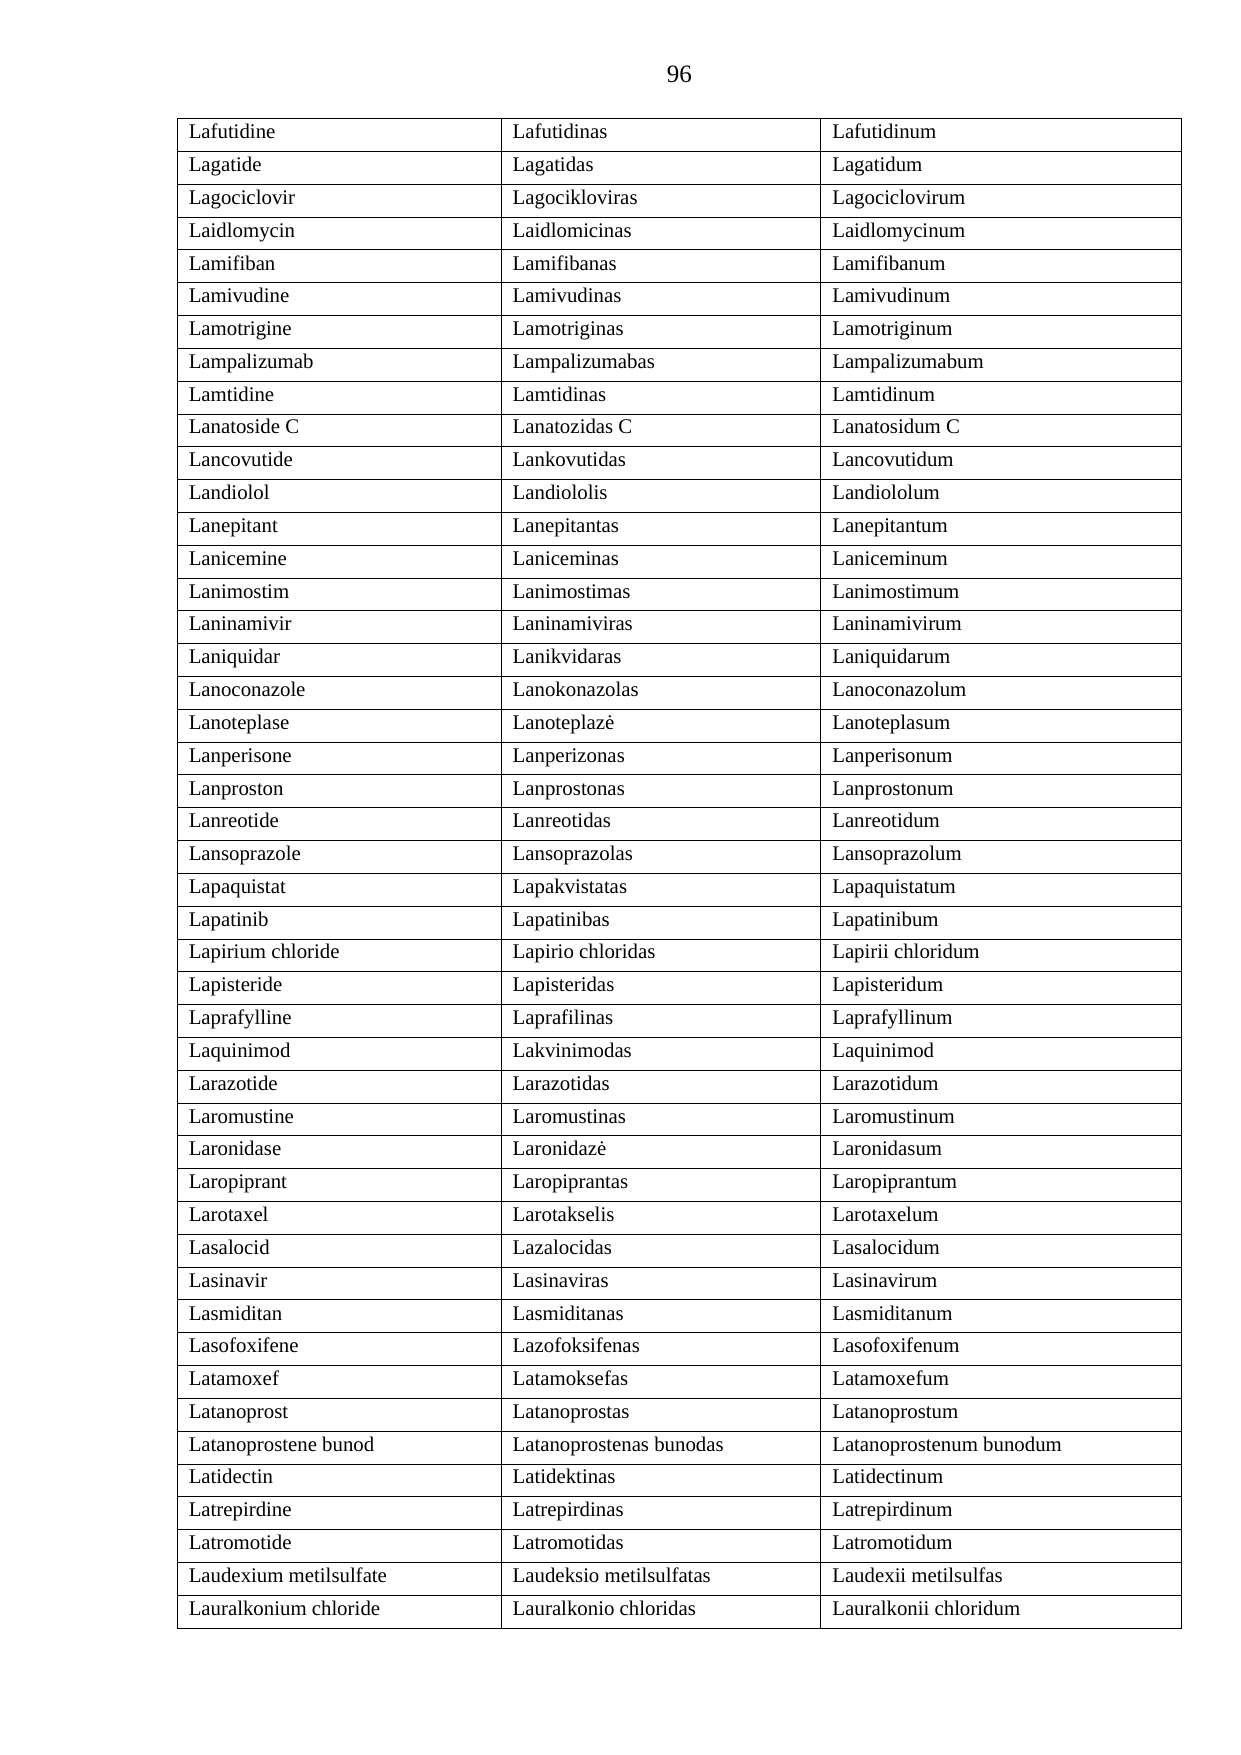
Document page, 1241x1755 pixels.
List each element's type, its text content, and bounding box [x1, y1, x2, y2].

table_cell Laninamiviras [502, 611, 820, 643]
table_cell Laropiprantas [502, 1169, 820, 1201]
table_cell Lampalizumab [178, 349, 501, 381]
table_cell Latrepirdinum [821, 1497, 1181, 1529]
table_cell Lasinavir [178, 1268, 501, 1299]
table_cell Lansoprazolum [821, 841, 1181, 873]
table_cell Lamivudine [178, 283, 501, 315]
table_cell Laropiprant [178, 1169, 501, 1201]
table_cell Lamotrigine [178, 316, 501, 348]
table_cell Lasofoxifenum [821, 1333, 1181, 1365]
table_cell Larazotide [178, 1071, 501, 1102]
table_cell Larotaxel [178, 1202, 501, 1234]
table_cell Lanimostimum [821, 579, 1181, 610]
table_cell Laquinimod [821, 1038, 1181, 1070]
table_cell Lamtidinum [821, 382, 1181, 413]
table_cell Lasofoxifene [178, 1333, 501, 1365]
table_cell Laudexium metilsulfate [178, 1563, 501, 1595]
table_cell Lapakvistatas [502, 874, 820, 906]
table_cell Lanoteplasum [821, 710, 1181, 742]
table_cell Lapatinibum [821, 907, 1181, 938]
table_cell Landiolol [178, 480, 501, 512]
table_cell Lanprostonas [502, 775, 820, 807]
table_cell Lagociclovirum [821, 185, 1181, 217]
table_cell Lanatozidas C [502, 415, 820, 446]
table_cell Lafutidinas [502, 119, 820, 151]
table_cell Lasmiditanum [821, 1300, 1181, 1332]
table_cell Lapatinibas [502, 907, 820, 938]
table_cell Laronidase [178, 1136, 501, 1168]
table_cell Lafutidine [178, 119, 501, 151]
table_cell Latanoprostenum bunodum [821, 1432, 1181, 1463]
table_cell Lapirii chloridum [821, 940, 1181, 971]
table_cell Lagatidum [821, 152, 1181, 184]
table_cell Latrepirdine [178, 1497, 501, 1529]
table_cell Lanepitantas [502, 513, 820, 545]
table_cell Laidlomycinum [821, 218, 1181, 249]
table_cell Lanreotidum [821, 808, 1181, 840]
table_cell Laropiprantum [821, 1169, 1181, 1201]
table_cell Laniquidar [178, 644, 501, 676]
table_cell Latromotidum [821, 1530, 1181, 1562]
table_cell Laniceminum [821, 546, 1181, 577]
table_cell Laronidazė [502, 1136, 820, 1168]
table_cell Lazalocidas [502, 1235, 820, 1267]
table_cell Lauralkonium chloride [178, 1596, 501, 1627]
table_cell Laninamivir [178, 611, 501, 643]
table_cell Laromustine [178, 1104, 501, 1135]
table_cell Landiololis [502, 480, 820, 512]
table_cell Larotakselis [502, 1202, 820, 1234]
table_cell Laidlomicinas [502, 218, 820, 249]
table_cell Laronidasum [821, 1136, 1181, 1168]
table_cell Lamtidine [178, 382, 501, 413]
table_cell Larotaxelum [821, 1202, 1181, 1234]
table_cell Lansoprazole [178, 841, 501, 873]
table_cell Lanreotidas [502, 808, 820, 840]
table_cell Laprafylline [178, 1005, 501, 1037]
table_cell Lanreotide [178, 808, 501, 840]
table_cell Larazotidum [821, 1071, 1181, 1102]
table_cell Lampalizumabum [821, 349, 1181, 381]
table_cell Lagatidas [502, 152, 820, 184]
table_cell Lamtidinas [502, 382, 820, 413]
table_cell Laprafyllinum [821, 1005, 1181, 1037]
table_cell Lanimostim [178, 579, 501, 610]
table_cell Lampalizumabas [502, 349, 820, 381]
table_cell Lasmiditan [178, 1300, 501, 1332]
table_cell Laudexii metilsulfas [821, 1563, 1181, 1595]
table_cell Lanoconazole [178, 677, 501, 709]
table_cell Lapisteride [178, 972, 501, 1004]
table_cell Laromustinas [502, 1104, 820, 1135]
table_cell Lapisteridum [821, 972, 1181, 1004]
table_cell Lanicemine [178, 546, 501, 577]
table_cell Latromotidas [502, 1530, 820, 1562]
table_cell Laninamivirum [821, 611, 1181, 643]
table_cell Latidektinas [502, 1465, 820, 1496]
table_cell Lanoteplazė [502, 710, 820, 742]
table_cell Lanikvidaras [502, 644, 820, 676]
table_cell Laprafilinas [502, 1005, 820, 1037]
table_cell Laromustinum [821, 1104, 1181, 1135]
table_cell Latidectin [178, 1465, 501, 1496]
table_cell Latromotide [178, 1530, 501, 1562]
table_cell Latamoxef [178, 1366, 501, 1398]
table_cell Lasinaviras [502, 1268, 820, 1299]
table_cell Lanperisone [178, 743, 501, 774]
table_cell Lamotriginum [821, 316, 1181, 348]
table_cell Lauralkonio chloridas [502, 1596, 820, 1627]
table_cell Lasmiditanas [502, 1300, 820, 1332]
table_cell Lamifiban [178, 250, 501, 282]
table_cell Larazotidas [502, 1071, 820, 1102]
table_cell Latidectinum [821, 1465, 1181, 1496]
table_cell Lanepitant [178, 513, 501, 545]
table_cell Lauralkonii chloridum [821, 1596, 1181, 1627]
table_cell Lanatoside C [178, 415, 501, 446]
table_cell Lancovutide [178, 447, 501, 479]
table_cell Lanperizonas [502, 743, 820, 774]
table_cell Lanprostonum [821, 775, 1181, 807]
table_cell Lapaquistat [178, 874, 501, 906]
table_cell Lafutidinum [821, 119, 1181, 151]
table_cell Lancovutidum [821, 447, 1181, 479]
table_cell Latanoprostene bunod [178, 1432, 501, 1463]
table_cell Lagociclovir [178, 185, 501, 217]
table_cell Laniceminas [502, 546, 820, 577]
table_cell Lapatinib [178, 907, 501, 938]
table_cell Lasalocid [178, 1235, 501, 1267]
table_cell Latamoksefas [502, 1366, 820, 1398]
table_cell Lapirium chloride [178, 940, 501, 971]
table_cell Lanepitantum [821, 513, 1181, 545]
table_cell Laidlomycin [178, 218, 501, 249]
table_cell Lamifibanum [821, 250, 1181, 282]
table_cell Latamoxefum [821, 1366, 1181, 1398]
table_cell Lasalocidum [821, 1235, 1181, 1267]
table_cell Laniquidarum [821, 644, 1181, 676]
table_cell Lanproston [178, 775, 501, 807]
table_cell Lanoconazolum [821, 677, 1181, 709]
table_cell Latanoprostas [502, 1399, 820, 1431]
table_cell Lamivudinum [821, 283, 1181, 315]
table_cell Latanoprost [178, 1399, 501, 1431]
table_cell Lanperisonum [821, 743, 1181, 774]
table_cell Lapisteridas [502, 972, 820, 1004]
table_cell Lamifibanas [502, 250, 820, 282]
table_cell Laquinimod [178, 1038, 501, 1070]
table_cell Latanoprostum [821, 1399, 1181, 1431]
table_cell Lapirio chloridas [502, 940, 820, 971]
table_cell Lazofoksifenas [502, 1333, 820, 1365]
table_cell Lasinavirum [821, 1268, 1181, 1299]
table_cell Lagatide [178, 152, 501, 184]
table_cell Lagocikloviras [502, 185, 820, 217]
table_cell Lanatosidum C [821, 415, 1181, 446]
table_cell Lamivudinas [502, 283, 820, 315]
table_cell Lamotriginas [502, 316, 820, 348]
table_cell Lanokonazolas [502, 677, 820, 709]
table_cell Latanoprostenas bunodas [502, 1432, 820, 1463]
table_cell Lakvinimodas [502, 1038, 820, 1070]
table_cell Lanoteplase [178, 710, 501, 742]
table_cell Lansoprazolas [502, 841, 820, 873]
table_cell Lapaquistatum [821, 874, 1181, 906]
table_cell Landiololum [821, 480, 1181, 512]
table_cell Lanimostimas [502, 579, 820, 610]
table_cell Laudeksio metilsulfatas [502, 1563, 820, 1595]
table_cell Latrepirdinas [502, 1497, 820, 1529]
table_cell Lankovutidas [502, 447, 820, 479]
